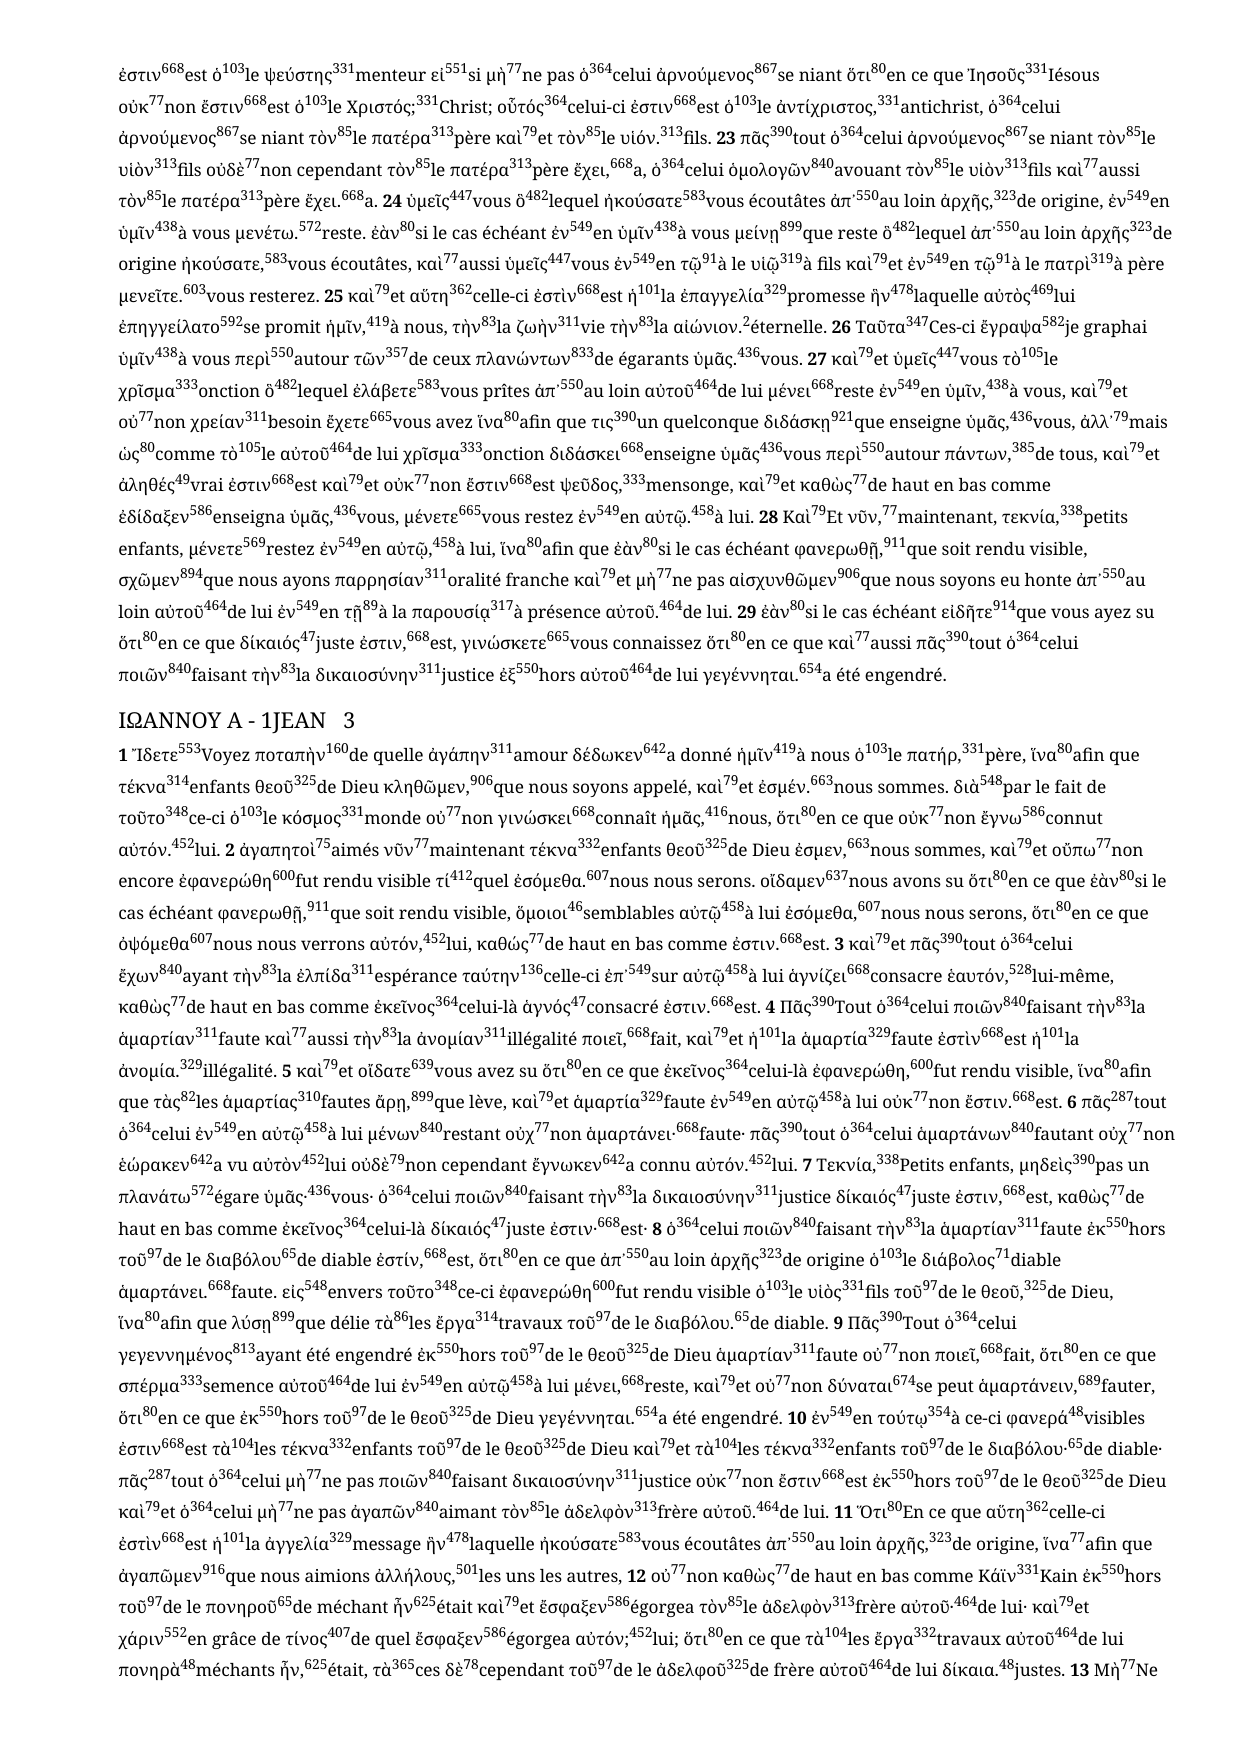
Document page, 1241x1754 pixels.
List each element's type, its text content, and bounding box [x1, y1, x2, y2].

text 1 Τεκνία338Petits enfants μου,424de moi, ταῦτα347ces-ci γράφω664je graphe ὑμῖν438à vous ἵνα80afin que μὴ77ne pas ἁμάρτητε.896que vous fautiez. καὶ79et ἐάν80si le cas échéant τις390un quelconque ἁμάρτῃ,899que faute, παράκλητον313appelé à côté ἔχομεν663nous avons πρὸς548vers τὸν85le πατέρα313père Ἰησοῦν313Iésous Χριστὸν313Christ δίκαιον·4juste· 2 καὶ79et αὐτὸς469lui ἱλασμός331propitiation ἐστιν668est περὶ550autour τῶν94de les ἁμαρτιῶν322de fautes ἡμῶν,423de nous, οὐ77non περὶ550autour τῶν94de les ἡμετέρων421de notres δὲ78cependant μόνον77seulement ἀλλὰ79mais καὶ77aussi περὶ550autour ὅλου281de tout entier τοῦ97de le κόσμου.325de monde. 3 Καὶ79Et ἐν549en τούτῳ354à ce-ci γινώσκομεν663nous connaissons ὅτι80en ce que ἐγνώκαμεν637nous avons connu αὐτόν,452lui, ἐὰν80si le cas échéant τὰς82les ἐντολὰς310commandements αὐτοῦ464de lui τηρῶμεν.916que nous gardions. 4 ὁ364celui λέγων840disant ὅτι80en ce que ἔγνωκα638j'ai connu αὐτὸν452lui καὶ79et τὰς82les ἐντολὰς310commandements αὐτοῦ464de lui μὴ77ne pas τηρῶν840gardant ψεύστης331menteur ἐστίν,668est, καὶ79et ἐν549en τούτῳ352à celui-ci ἡ101la ἀλήθεια329vérité οὐκ77non ἔστιν·668est· 5 ὃς498lequel δ᾽78cependant ἂν340le cas échéant τηρῇ921que garde αὐτοῦ464de lui τὸν85le λόγον,313discours, ἀληθῶς77vraiment ἐν549en τούτῳ352à celui-ci ἡ101la ἀγάπη329amour τοῦ97de le θεοῦ325de Dieu τετελείωται·654a été perfectionné· ἐν549en τούτῳ354à ce-ci γινώσκομεν663nous connaissons ὅτι80en ce que ἐν549en αὐτῷ458à lui ἐσμεν.663nous sommes. 6 ὁ364celui λέγων840disant ἐν549en αὐτῷ458à lui μένειν689rester ὀφείλει,668doit, καθὼς77de haut en bas comme ἐκεῖνος364celui-là περιεπάτησεν,586piétina autour, καὶ77aussi αὐτὸς542lui-même οὕτως77ainsi περιπατεῖν.689piétiner autour. 7 Ἀγαπητοί,75Aimés, οὐκ77non ἐντολὴν311commandement καινὴν2nouvelle γράφω664je graphe ὑμῖν438à vous ἀλλ᾽79mais ἐντολὴν311commandement παλαιὰν2vieille ἣν478laquelle εἴχετε622vous aviez ἀπ᾽550au loin ἀρχῆς·323de origine· ἡ101la ἐντολὴ329commandement ἡ101la παλαιά20vieille ἐστιν668est ὁ103le λόγος331discours ὃν480lequel ἠκούσατε.583vous écoutâtes. 8 πάλιν77de nouveau ἐντολὴν311commandement καινὴν2nouvelle γράφω664je graphe ὑμῖν438à vous ὅ500lequel ἐστιν668est ἀληθὲς49vrai ἐν549en αὐτῷ458à lui καὶ79et ἐν549en ὑμῖν,438à vous, ὅτι80en ce que ἡ101la σκοτία329ténèbre παράγεται680est mené de côté καὶ79et τὸ105le φῶς333lumière τὸ105le ἀληθινὸν24véritable ἤδη77déjà φαίνει.668apparaît en lumière. 9 Ὁ364Celui λέγων840disant ἐν549en τῷ93à le φωτὶ321à lumière εἶναι689être καὶ79et τὸν85le ἀδελφὸν313frère αὐτοῦ464de lui μισῶν840haïssant ἐν549en τῇ89à la σκοτίᾳ317à ténèbre ἐστὶν668est ἕως551jusqu'à ce que ἄρτι.77à l'instant. 10 ὁ364celui ἀγαπῶν840aimant τὸν85le ἀδελφὸν313frère αὐτοῦ464de lui ἐν549en τῷ93à le φωτὶ321à lumière μένει,668reste, καὶ79et σκάνδαλον333scandale ἐν549en αὐτῷ458à lui οὐκ77non ἔστιν·668est· 11 ὁ364celui δὲ78cependant μισῶν840haïssant τὸν85le ἀδελφὸν313frère αὐτοῦ464de lui ἐν549en τῇ89à la σκοτίᾳ317à ténèbre ἐστὶν668est καὶ79et ἐν549en τῇ89à la σκοτίᾳ317à ténèbre περιπατεῖ668piétine autour καὶ79et οὐκ77non οἶδεν642a su ποῦ77où? ὑπάγει,668dirige en arrière, ὅτι80en ce que ἡ101la σκοτία329ténèbre ἐτύφλωσεν586aveugla τοὺς84les ὀφθαλμοὺς312yeux αὐτοῦ.464de lui. 12 Γράφω664Je graphe ὑμῖν,438à vous, τεκνία,338petits enfants, ὅτι80en ce que ἀφέωνται653ont été abandonnés ὑμῖν438à vous αἱ260les ἁμαρτίαι328fautes διὰ548par le fait de τὸ87le ὄνομα315nom αὐτοῦ.464de lui. 13 γράφω664je graphe ὑμῖν,438à vous, πατέρες,336pères, ὅτι80en ce que ἐγνώκατε639vous avez connu τὸν346celui ἀπ᾽550au loin ἀρχῆς.323de origine. γράφω664je graphe ὑμῖν,438à vous, νεανίσκοι,336adolescents, ὅτι80en ce que νενικήκατε639vous avez vaincu τὸν85le πονηρόν.53méchant. 14 ἔγραψα582je graphai ὑμῖν,438à vous, παιδία,338jeunes enfants, ὅτι80en ce que ἐγνώκατε639vous avez connu τὸν85le πατέρα.313père. ἔγραψα582je graphai ὑμῖν,438à vous, πατέρες,336pères, ὅτι80en ce que ἐγνώκατε639vous avez connu τὸν346celui ἀπ᾽550au loin ἀρχῆς.323de origine. ἔγραψα582je graphai ὑμῖν,438à vous, νεανίσκοι,336adolescents, ὅτι80en ce que ἰσχυροί46tenaces ἐστε665vous êtes καὶ79et ὁ103le λόγος331discours τοῦ97de le θεοῦ325de Dieu ἐν549en ὑμῖν438à vous μένει668reste καὶ79et νενικήκατε639vous avez vaincu τὸν85le πονηρόν.53méchant. 15 Μὴ79Ne pas ἀγαπᾶτε569aimez τὸν85le κόσμον313monde μηδὲ79ni cependant τὰ347ces ἐν549en τῷ91à le κόσμῳ.319à monde. ἐάν80si le cas échéant τις390un quelconque ἀγαπᾷ921que aime τὸν85le κόσμον,313monde, οὐκ77non ἔστιν668est ἡ101la ἀγάπη329amour τοῦ97de le πατρὸς325de père ἐν549en αὐτῷ·458à lui· 16 ὅτι80en ce que πᾶν289tout τὸ500ce ἐν549en τῷ91à le κόσμῳ,319à monde, ἡ101la ἐπιθυμία329désir en fureur τῆς95de la σαρκὸς323de chair καὶ79et ἡ101la ἐπιθυμία329désir en fureur τῶν96de les ὀφθαλμῶν324de yeux καὶ79et ἡ101la ἀλαζονεία329arrogance τοῦ97de le βίου,325de existence, οὐκ77non ἔστιν668est ἐκ550hors τοῦ97de le πατρὸς325de père ἀλλ᾽79mais ἐκ550hors τοῦ97de le κόσμου325de monde ἐστίν.668est. 17 καὶ79et ὁ103le κόσμος331monde παράγεται680est mené de côté καὶ79et ἡ101la ἐπιθυμία329désir en fureur αὐτοῦ,464de lui, ὁ364celui δὲ78cependant ποιῶν840faisant τὸ87le θέλημα315volonté τοῦ97de le θεοῦ325de Dieu μένει668reste εἰς548envers τὸν85le αἰῶνα.313ère. 18 Παιδία,338Jeunes enfants, ἐσχάτη212dernière ὥρα329heure ἐστίν,668est, καὶ79et καθὼς77de haut en bas comme ἠκούσατε583vous écoutâtes ὅτι80en ce que ἀντίχριστος331antichrist ἔρχεται,674se vient, καὶ77aussi νῦν77maintenant ἀντίχριστοι330antichrists πολλοὶ286nombreux γεγόνασιν,641ont devenus, ὅθεν80d'où γινώσκομεν663nous connaissons ὅτι80en ce que ἐσχάτη212dernière ὥρα329heure ἐστίν.668est. 19 ἐξ550hors ἡμῶν423de nous ἐξῆλθαν585sortirent ἀλλ᾽79mais οὐκ77non ἦσαν624étaient ἐξ550hors ἡμῶν,423de nous, εἰ80si γὰρ79car ἐξ550hors ἡμῶν423de nous ἦσαν,624étaient, μεμενήκεισαν658avaient restés ἂν340le cas échéant μεθ᾽550avec ἡμῶν423de nous –935– ἀλλ᾽79mais ἵνα80afin que φανερωθῶσιν910que soient rendu visible ὅτι80en ce que οὐκ77non εἰσὶν667sont πάντες389tous ἐξ550hors ἡμῶν.423de nous. 20 καὶ79et ὑμεῖς447vous χρῖσμα315onction ἔχετε665vous avez ἀπὸ550au loin τοῦ97de le ἁγίου65de saint καὶ79et οἴδατε639vous avez su πάντες.389tous. 21 οὐκ77non ἔγραψα582je graphai ὑμῖν438à vous ὅτι80en ce que οὐκ77non οἴδατε639vous avez su τὴν83la ἀλήθειαν311vérité ἀλλ᾽79mais ὅτι80en ce que οἴδατε639vous avez su αὐτὴν450elle καὶ79et ὅτι80en ce que πᾶν289tout ψεῦδος333mensonge ἐκ550hors τῆς95de la ἀληθείας323de vérité οὐκ77non ἔστιν.668est. 22 Τίς410Quel ἐστιν668est ὁ103le ψεύστης331menteur εἰ551si μὴ77ne pas ὁ364celui ἀρνούμενος867se niant ὅτι80en ce que Ἰησοῦς331Iésous οὐκ77non ἔστιν668est ὁ103le Χριστός;331Christ; οὗτός364celui-ci ἐστιν668est ὁ103le ἀντίχριστος,331antichrist, ὁ364celui ἀρνούμενος867se niant τὸν85le πατέρα313père καὶ79et τὸν85le υἱόν.313fils. 23 πᾶς390tout ὁ364celui ἀρνούμενος867se niant τὸν85le υἱὸν313fils οὐδὲ77non cependant τὸν85le πατέρα313père ἔχει,668a, ὁ364celui ὁμολογῶν840avouant τὸν85le υἱὸν313fils καὶ77aussi τὸν85le πατέρα313père ἔχει.668a. 24 ὑμεῖς447vous ὃ482lequel ἠκούσατε583vous écoutâtes ἀπ᾽550au loin ἀρχῆς,323de origine, ἐν549en ὑμῖν438à vous μενέτω.572reste. ἐὰν80si le cas échéant ἐν549en ὑμῖν438à vous μείνῃ899que reste ὃ482lequel ἀπ᾽550au loin ἀρχῆς323de origine ἠκούσατε,583vous écoutâtes, καὶ77aussi ὑμεῖς447vous ἐν549en τῷ91à le υἱῷ319à fils καὶ79et ἐν549en τῷ91à le πατρὶ319à père μενεῖτε.603vous resterez. 25 καὶ79et αὕτη362celle-ci ἐστὶν668est ἡ101la ἐπαγγελία329promesse ἣν478laquelle αὐτὸς469lui ἐπηγγείλατο592se promit ἡμῖν,419à nous, τὴν83la ζωὴν311vie τὴν83la αἰώνιον.2éternelle. 26 Ταῦτα347Ces-ci ἔγραψα582je graphai ὑμῖν438à vous περὶ550autour τῶν357de ceux πλανώντων833de égarants ὑμᾶς.436vous. 27 καὶ79et ὑμεῖς447vous τὸ105le χρῖσμα333onction ὃ482lequel ἐλάβετε583vous prîtes ἀπ᾽550au loin αὐτοῦ464de lui μένει668reste ἐν549en ὑμῖν,438à vous, καὶ79et οὐ77non χρείαν311besoin ἔχετε665vous avez ἵνα80afin que τις390un quelconque διδάσκῃ921que enseigne ὑμᾶς,436vous, ἀλλ᾽79mais ὡς80comme τὸ105le αὐτοῦ464de lui χρῖσμα333onction διδάσκει668enseigne ὑμᾶς436vous περὶ550autour πάντων,385de tous, καὶ79et ἀληθές49vrai ἐστιν668est καὶ79et οὐκ77non ἔστιν668est ψεῦδος,333mensonge, καὶ79et καθὼς77de haut en bas comme ἐδίδαξεν586enseigna ὑμᾶς,436vous, μένετε665vous restez ἐν549en αὐτῷ.458à lui. 28 Καὶ79Et νῦν,77maintenant, τεκνία,338petits enfants, μένετε569restez ἐν549en αὐτῷ,458à lui, ἵνα80afin que ἐὰν80si le cas échéant φανερωθῇ,911que soit rendu visible, σχῶμεν894que nous ayons παρρησίαν311oralité franche καὶ79et μὴ77ne pas αἰσχυνθῶμεν906que nous soyons eu honte ἀπ᾽550au loin αὐτοῦ464de lui ἐν549en τῇ89à la παρουσίᾳ317à présence αὐτοῦ.464de lui. 29 ἐὰν80si le cas échéant εἰδῆτε914que vous ayez su ὅτι80en ce que δίκαιός47juste ἐστιν,668est, γινώσκετε665vous connaissez ὅτι80en ce que καὶ77aussi πᾶς390tout ὁ364celui ποιῶν840faisant τὴν83la δικαιοσύνην311justice ἐξ550hors αὐτοῦ464de lui γεγέννηται.654a été engendré. [118, 59, 1181, 686]
text 1 Ἴδετε553Voyez ποταπὴν160de quelle ἀγάπην311amour δέδωκεν642a donné ἡμῖν419à nous ὁ103le πατήρ,331père, ἵνα80afin que τέκνα314enfants θεοῦ325de Dieu κληθῶμεν,906que nous soyons appelé, καὶ79et ἐσμέν.663nous sommes. διὰ548par le fait de τοῦτο348ce-ci ὁ103le κόσμος331monde οὐ77non γινώσκει668connaît ἡμᾶς,416nous, ὅτι80en ce que οὐκ77non ἔγνω586connut αὐτόν.452lui. 2 ἀγαπητοὶ75aimés νῦν77maintenant τέκνα332enfants θεοῦ325de Dieu ἐσμεν,663nous sommes, καὶ79et οὔπω77non encore ἐφανερώθη600fut rendu visible τί412quel ἐσόμεθα.607nous nous serons. οἴδαμεν637nous avons su ὅτι80en ce que ἐὰν80si le cas échéant φανερωθῇ,911que soit rendu visible, ὅμοιοι46semblables αὐτῷ458à lui ἐσόμεθα,607nous nous serons, ὅτι80en ce que ὀψόμεθα607nous nous verrons αὐτόν,452lui, καθώς77de haut en bas comme ἐστιν.668est. 3 καὶ79et πᾶς390tout ὁ364celui ἔχων840ayant τὴν83la ἐλπίδα311espérance ταύτην136celle-ci ἐπ᾽549sur αὐτῷ458à lui ἁγνίζει668consacre ἑαυτόν,528lui-même, καθὼς77de haut en bas comme ἐκεῖνος364celui-là ἁγνός47consacré ἐστιν.668est. 4 Πᾶς390Tout ὁ364celui ποιῶν840faisant τὴν83la ἁμαρτίαν311faute καὶ77aussi τὴν83la ἀνομίαν311illégalité ποιεῖ,668fait, καὶ79et ἡ101la ἁμαρτία329faute ἐστὶν668est ἡ101la ἀνομία.329illégalité. 5 καὶ79et οἴδατε639vous avez su ὅτι80en ce que ἐκεῖνος364celui-là ἐφανερώθη,600fut rendu visible, ἵνα80afin que τὰς82les ἁμαρτίας310fautes ἄρῃ,899que lève, καὶ79et ἁμαρτία329faute ἐν549en αὐτῷ458à lui οὐκ77non ἔστιν.668est. 6 πᾶς287tout ὁ364celui ἐν549en αὐτῷ458à lui μένων840restant οὐχ77non ἁμαρτάνει·668faute· πᾶς390tout ὁ364celui ἁμαρτάνων840fautant οὐχ77non ἑώρακεν642a vu αὐτὸν452lui οὐδὲ79non cependant ἔγνωκεν642a connu αὐτόν.452lui. 7 Τεκνία,338Petits enfants, μηδεὶς390pas un πλανάτω572égare ὑμᾶς·436vous· ὁ364celui ποιῶν840faisant τὴν83la δικαιοσύνην311justice δίκαιός47juste ἐστιν,668est, καθὼς77de haut en bas comme ἐκεῖνος364celui-là δίκαιός47juste ἐστιν·668est· 8 ὁ364celui ποιῶν840faisant τὴν83la ἁμαρτίαν311faute ἐκ550hors τοῦ97de le διαβόλου65de diable ἐστίν,668est, ὅτι80en ce que ἀπ᾽550au loin ἀρχῆς323de origine ὁ103le διάβολος71diable ἁμαρτάνει.668faute. εἰς548envers τοῦτο348ce-ci ἐφανερώθη600fut rendu visible ὁ103le υἱὸς331fils τοῦ97de le θεοῦ,325de Dieu, ἵνα80afin que λύσῃ899que délie τὰ86les ἔργα314travaux τοῦ97de le διαβόλου.65de diable. 9 Πᾶς390Tout ὁ364celui γεγεννημένος813ayant été engendré ἐκ550hors τοῦ97de le θεοῦ325de Dieu ἁμαρτίαν311faute οὐ77non ποιεῖ,668fait, ὅτι80en ce que σπέρμα333semence αὐτοῦ464de lui ἐν549en αὐτῷ458à lui μένει,668reste, καὶ79et οὐ77non δύναται674se peut ἁμαρτάνειν,689fauter, ὅτι80en ce que ἐκ550hors τοῦ97de le θεοῦ325de Dieu γεγέννηται.654a été engendré. 10 ἐν549en τούτῳ354à ce-ci φανερά48visibles ἐστιν668est τὰ104les τέκνα332enfants τοῦ97de le θεοῦ325de Dieu καὶ79et τὰ104les τέκνα332enfants τοῦ97de le διαβόλου·65de diable· πᾶς287tout ὁ364celui μὴ77ne pas ποιῶν840faisant δικαιοσύνην311justice οὐκ77non ἔστιν668est ἐκ550hors τοῦ97de le θεοῦ325de Dieu καὶ79et ὁ364celui μὴ77ne pas ἀγαπῶν840aimant τὸν85le ἀδελφὸν313frère αὐτοῦ.464de lui. 11 Ὅτι80En ce que αὕτη362celle-ci ἐστὶν668est ἡ101la ἀγγελία329message ἣν478laquelle ἠκούσατε583vous écoutâtes ἀπ᾽550au loin ἀρχῆς,323de origine, ἵνα77afin que ἀγαπῶμεν916que nous aimions ἀλλήλους,501les uns les autres, 12 οὐ77non καθὼς77de haut en bas comme Κάϊν331Kain ἐκ550hors τοῦ97de le πονηροῦ65de méchant ἦν625était καὶ79et ἔσφαξεν586égorgea τὸν85le ἀδελφὸν313frère αὐτοῦ·464de lui· καὶ79et χάριν552en grâce de τίνος407de quel ἔσφαξεν586égorgea αὐτόν;452lui; ὅτι80en ce que τὰ104les ἔργα332travaux αὐτοῦ464de lui πονηρὰ48méchants ἦν,625était, τὰ365ces δὲ78cependant τοῦ97de le ἀδελφοῦ325de frère αὐτοῦ464de lui δίκαια.48justes. 13 Μὴ77Ne pas θαυμάζετε,569étonnez, ἀδελφοί,336frères, εἰ80si μισεῖ668hait ὑμᾶς436vous ὁ103le κόσμος.331monde. 14 ἡμεῖς430nous οἴδαμεν637nous avons su ὅτι80en ce que μεταβεβήκαμεν637nous avons dépassé ἐκ550hors τοῦ97de le θανάτου325de trépas εἰς548envers τὴν83la ζωήν,311vie, ὅτι80en ce que ἀγαπῶμεν663nous aimons τοὺς244les ἀδελφούς·312frères· ὁ364celui μὴ77ne pas ἀγαπῶν840aimant μένει668reste ἐν549en τῷ91à le θανάτῳ.319à trépas. 15 πᾶς390tout ὁ364celui μισῶν840haïssant τὸν85le ἀδελφὸν313frère αὐτοῦ464de lui ἀνθρωποκτόνος331tueur d'être humain ἐστίν,668est, καὶ79et οἴδατε639vous avez su ὅτι80en ce que πᾶς287tout ἀνθρωποκτόνος331tueur d'être humain οὐκ77non ἔχει668a ζωὴν311vie αἰώνιον2éternelle ἐν549en ἑαυτῷ533à lui-même μένουσαν.820restante. 16 ἐν549en τούτῳ354à ce-ci ἐγνώκαμεν637nous avons connu τὴν83la ἀγάπην,311amour, ὅτι80en ce que ἐκεῖνος364celui-là ὑπὲρ550au-dessus ἡμῶν423de nous τὴν83la ψυχὴν311âme αὐτοῦ464de lui ἔθηκεν,586posa, καὶ79et ἡμεῖς430nous ὀφείλομεν663nous devons ὑπὲρ550au-dessus τῶν256de les ἀδελφῶν324de frères τὰς242les ψυχὰς310âmes θεῖναι.681poser. 17 ὃς498lequel δ᾽78cependant ἂν340le cas échéant ἔχῃ921que ait τὸν85le βίον313existence τοῦ97de le κόσμου325de monde καὶ79et θεωρῇ921que observe τὸν85le ἀδελφὸν313frère αὐτοῦ464de lui χρείαν311besoin ἔχοντα822ayant καὶ79et κλείσῃ899que ferme à clef τὰ86les σπλάγχνα314entrailles αὐτοῦ464de lui ἀπ᾽550au loin αὐτοῦ,464de lui, πῶς77comment? ἡ101la ἀγάπη329amour τοῦ97de le θεοῦ325de Dieu μένει668reste ἐν549en αὐτῷ;458à lui; 18 Τεκνία,338Petits enfants, μὴ79ne pas ἀγαπῶμεν916que nous aimions λόγῳ319à discours μηδὲ79ni cependant τῇ89à la γλώσσῃ,317à langue, ἀλλ᾽79mais ἐν549en ἔργῳ321à travail καὶ79et ἀληθείᾳ,317à vérité, 19 Ἐν549En τούτῳ354à ce-ci γνωσόμεθα607nous nous connaîtrons ὅτι80en ce que ἐκ550hors τῆς95de la ἀληθείας323de vérité ἐσμέν.663nous sommes. Καὶ79Et ἔμπροσθεν552en devers αὐτοῦ464de lui πείσομεν601nous persuaderons τὴν83la καρδίαν311coeur ἡμῶν,423de nous, 20 ὅτι80en ce que ἐὰν80si le cas échéant καταγινώσκῃ921que connaisse de haut en bas ἡμῶν423de nous ἡ101la καρδία,329coeur, ὅτι80en ce que μείζων47plus grand ἐστὶν668est ὁ103le θεὸς331Dieu τῆς95de la καρδίας323de coeur ἡμῶν423de nous καὶ79et γινώσκει668connaît πάντα.374tous. 21 Ἀγαπητοί,75Aimés, ἐὰν80si le cas échéant ἡ261la καρδία329coeur ἡμῶν423de nous μὴ77ne pas καταγινώσκῃ,921que connaisse de haut en bas, παρρησίαν311oralité franche ἔχομεν663nous avons πρὸς548vers τὸν85le θεὸν313Dieu 22 καὶ79et ὃ482lequel ἐὰν340si le cas échéant αἰτῶμεν,916que nous demandions, λαμβάνομεν663nous prenons ἀπ᾽550au loin αὐτοῦ,464de lui, ὅτι80en ce que τὰς82les ἐντολὰς310commandements αὐτοῦ464de lui τηροῦμεν663nous gardons καὶ79et τὰ86les ἀρεστὰ54agréables ἐνώπιον552en devant αὐτοῦ464de lui ποιοῦμεν.663nous faisons. 23 Καὶ79Et αὕτη362celle-ci ἐστὶν668est ἡ101la ἐντολὴ329commandement αὐτοῦ,464de lui, ἵνα77afin que πιστεύσωμεν894que nous croyions τῷ93à le ὀνόματι321à nom τοῦ97de le υἱοῦ325de fils αὐτοῦ464de lui Ἰησοῦ325de Iésous Χριστοῦ325de Christ καὶ79et ἀγαπῶμεν916que nous aimions ἀλλήλους,501les uns les autres, καθὼς77de haut en bas comme ἔδωκεν586donna ἐντολὴν311commandement ἡμῖν.419à nous. 24 καὶ79et ὁ364celui τηρῶν840gardant τὰς82les ἐντολὰς310commandements αὐτοῦ464de lui ἐν549en αὐτῷ458à lui μένει668reste καὶ79et αὐτὸς469lui ἐν549en αὐτῷ·458à lui· καὶ79et ἐν549en τούτῳ354à ce-ci γινώσκομεν663nous connaissons ὅτι80en ce que μένει668reste ἐν549en ἡμῖν,419à nous, ἐκ550hors τοῦ99de le πνεύματος327de souffle οὗ494de lequel ἡμῖν419à nous ἔδωκεν.586donna. [118, 739, 1181, 1682]
text ΙΩΑΝΝΟΥ Α - 1JEAN 3 [118, 705, 1181, 735]
